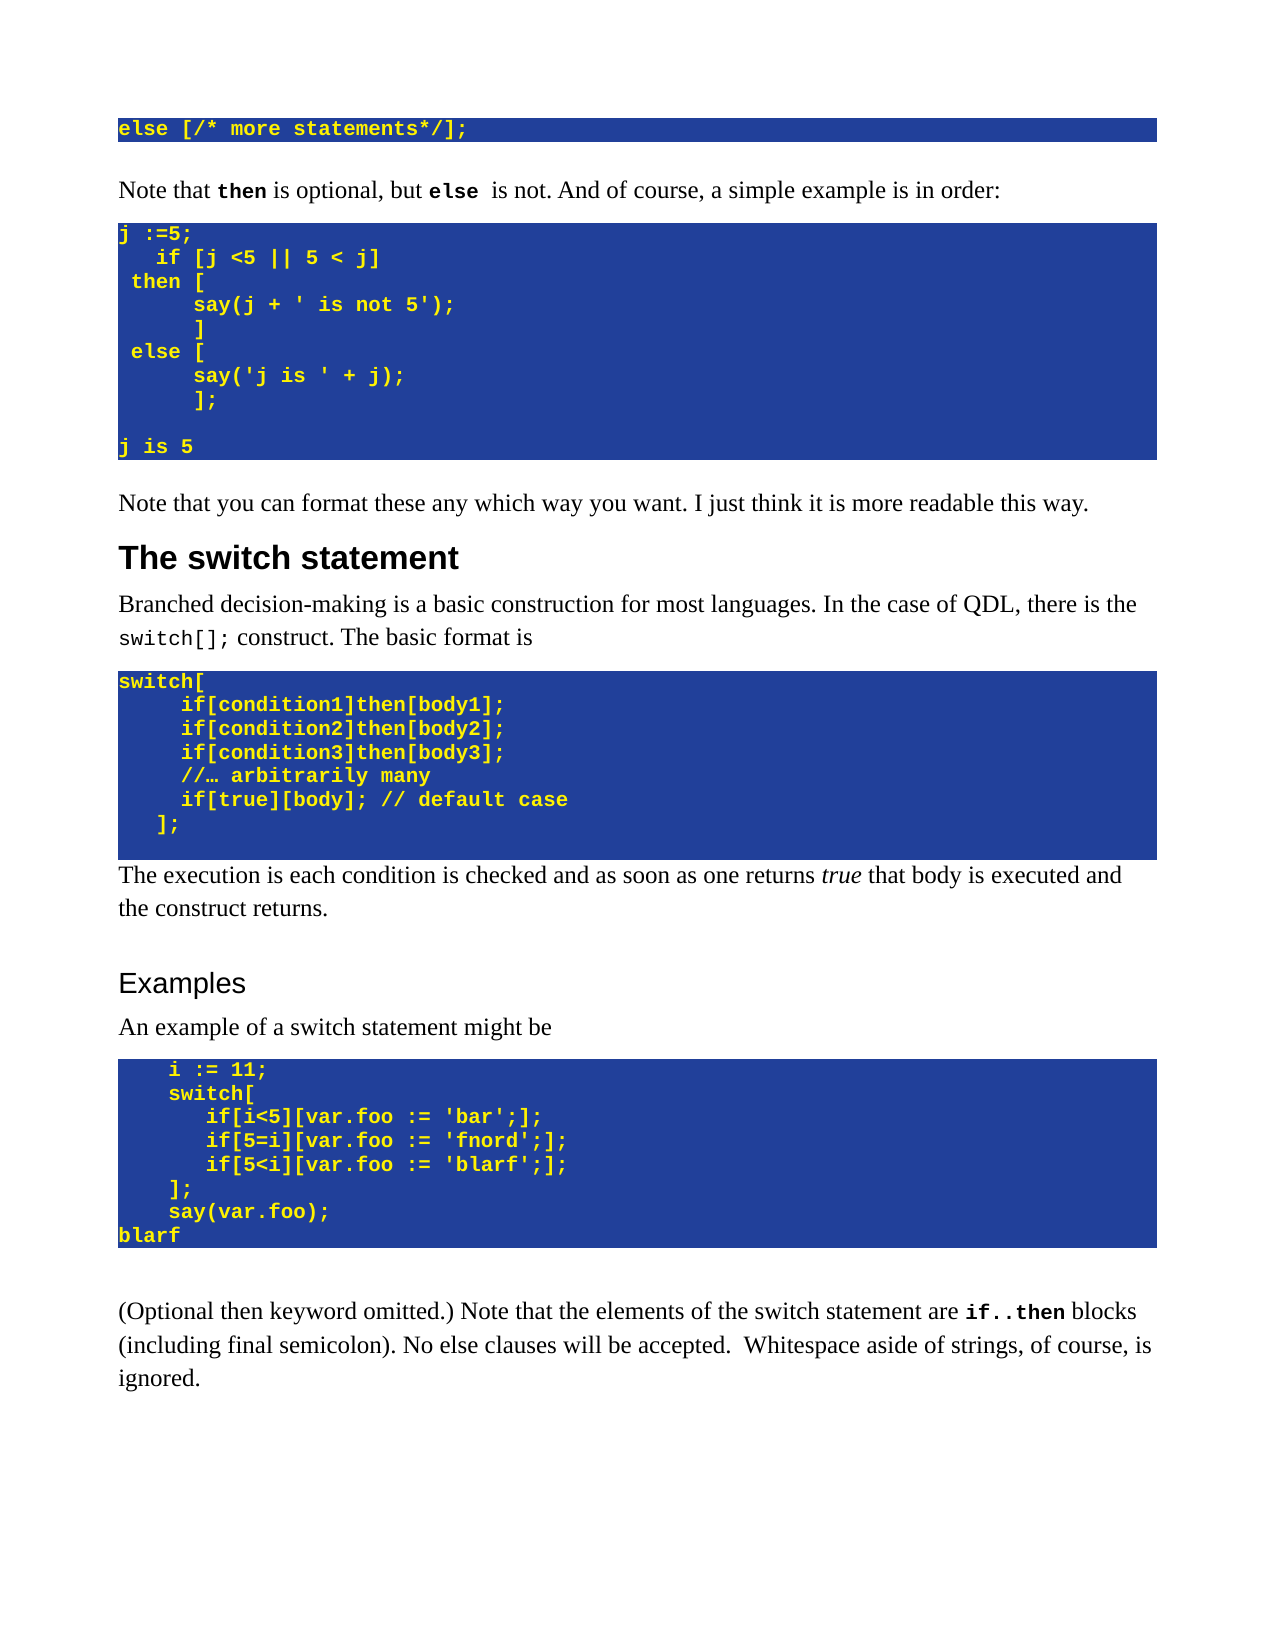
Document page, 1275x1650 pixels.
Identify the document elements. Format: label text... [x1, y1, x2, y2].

text then [ [118, 271, 1157, 294]
text An example of a switch statement might be [118, 1012, 1157, 1040]
text The execution is each condition is checked and as soon as one returns true that body is executed and the construct returns. [118, 860, 1157, 922]
text blarf [118, 1225, 1157, 1248]
text ] [118, 318, 1157, 342]
text if[condition1]then[body1]; [118, 694, 1157, 718]
text say('j is ' + j); [118, 365, 1157, 389]
subtitle The switch statement [118, 538, 1157, 577]
text j :=5; [118, 223, 1157, 247]
text say(j + ' is not 5'); [118, 294, 1157, 318]
text switch[ [118, 1083, 1157, 1107]
text if [j <5 || 5 < j] [118, 247, 1157, 271]
text ]; [118, 389, 1157, 412]
text if[condition2]then[body2]; [118, 718, 1157, 742]
text else [ [118, 342, 1157, 365]
text ]; [118, 813, 1157, 836]
subtitle Examples [118, 966, 1157, 999]
text (Optional then keyword omitted.) Note that the elements of the switch statement are if..then blocks (including final semicolon). No else clauses will be accepted. Whitespace aside of strings, of course, is ignored. [118, 1296, 1157, 1392]
text ]; [118, 1177, 1157, 1201]
text if[5=i][var.foo := 'fnord';]; [118, 1130, 1157, 1154]
text else [/* more statements*/]; [118, 118, 1157, 142]
text j is 5 [118, 436, 1157, 460]
text if[condition3]then[body3]; [118, 742, 1157, 765]
text switch[ [118, 671, 1157, 694]
text Branched decision-making is a basic construction for most languages. In the case of QDL, there is the switch[]; construct. The basic format is [118, 589, 1157, 652]
text say(var.foo); [118, 1201, 1157, 1225]
text if[i<5][var.foo := 'bar';]; [118, 1107, 1157, 1130]
text Note that then is optional, but else is not. And of course, a simple example is in order: [118, 142, 1157, 204]
text if[true][body]; // default case [118, 789, 1157, 813]
text //… arbitrarily many [118, 765, 1157, 789]
text i := 11; [118, 1059, 1157, 1083]
text Note that you can format these any which way you want. I just think it is more readable this way. [118, 488, 1157, 517]
text if[5<i][var.foo := 'blarf';]; [118, 1154, 1157, 1177]
